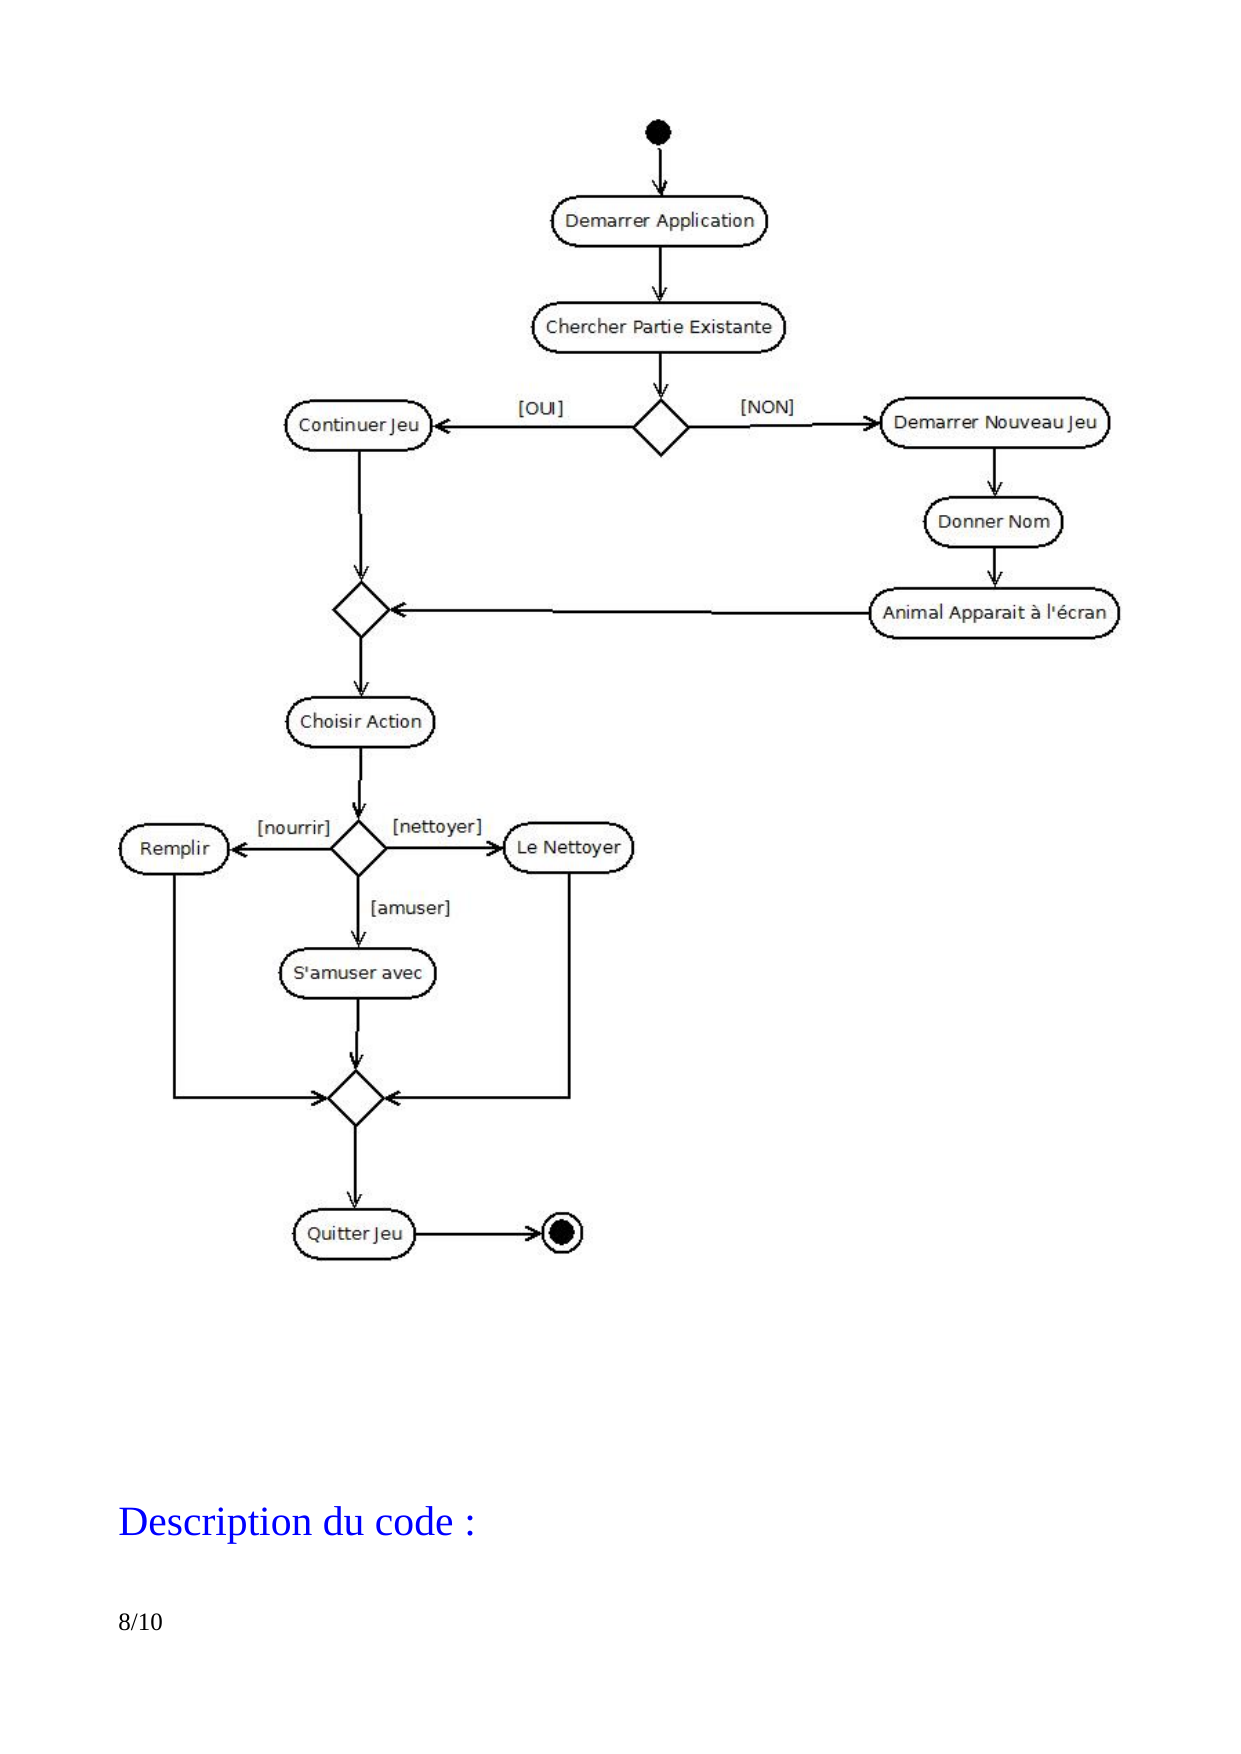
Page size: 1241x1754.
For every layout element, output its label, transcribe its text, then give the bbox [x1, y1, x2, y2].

text Description du code : [118, 1496, 1122, 1544]
picture [118, 118, 1123, 1262]
